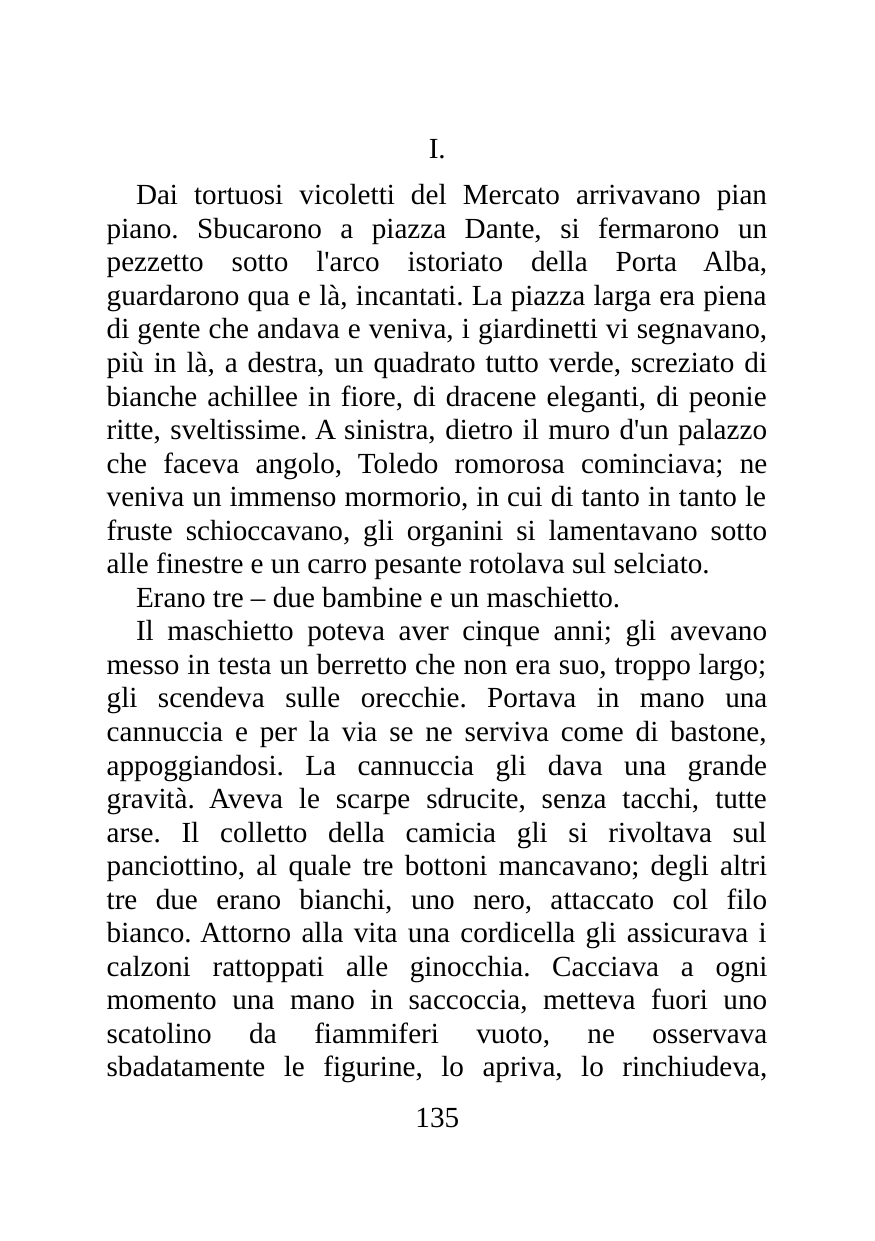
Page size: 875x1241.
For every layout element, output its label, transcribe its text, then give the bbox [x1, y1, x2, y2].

text Erano tre ‒ due bambine e un maschietto. [106, 580, 768, 613]
text Il maschietto poteva aver cinque anni; gli avevano messo in testa un berretto che non era suo, troppo largo; gli scendeva sulle orecchie. Portava in mano una cannuccia e per la via se ne serviva come di bastone, appoggiandosi. La cannuccia gli dava una grande gravità. Aveva le scarpe sdrucite, senza tacchi, tutte arse. Il colletto della camicia gli si rivoltava sul panciottino, al quale tre bottoni mancavano; degli altri tre due erano bianchi, uno nero, attaccato col filo bianco. Attorno alla vita una cordicella gli assicurava i calzoni rattoppati alle ginocchia. Cacciava a ogni momento una mano in saccoccia, metteva fuori uno scatolino da fiammiferi vuoto, ne osservava sbadatamente le figurine, lo apriva, lo rinchiudeva, [106, 613, 768, 1083]
subtitle I. [106, 131, 768, 165]
text Dai tortuosi vicoletti del Mercato arrivavano pian piano. Sbucarono a piazza Dante, si fermarono un pezzetto sotto l'arco istoriato della Porta Alba, guardarono qua e là, incantati. La piazza larga era piena di gente che andava e veniva, i giardinetti vi segnavano, più in là, a destra, un quadrato tutto verde, screziato di bianche achillee in fiore, di dracene eleganti, di peonie ritte, sveltissime. A sinistra, dietro il muro d'un palazzo che faceva angolo, Toledo romorosa cominciava; ne veniva un immenso mormorio, in cui di tanto in tanto le fruste schioccavano, gli organini si lamentavano sotto alle finestre e un carro pesante rotolava sul selciato. [106, 177, 768, 580]
